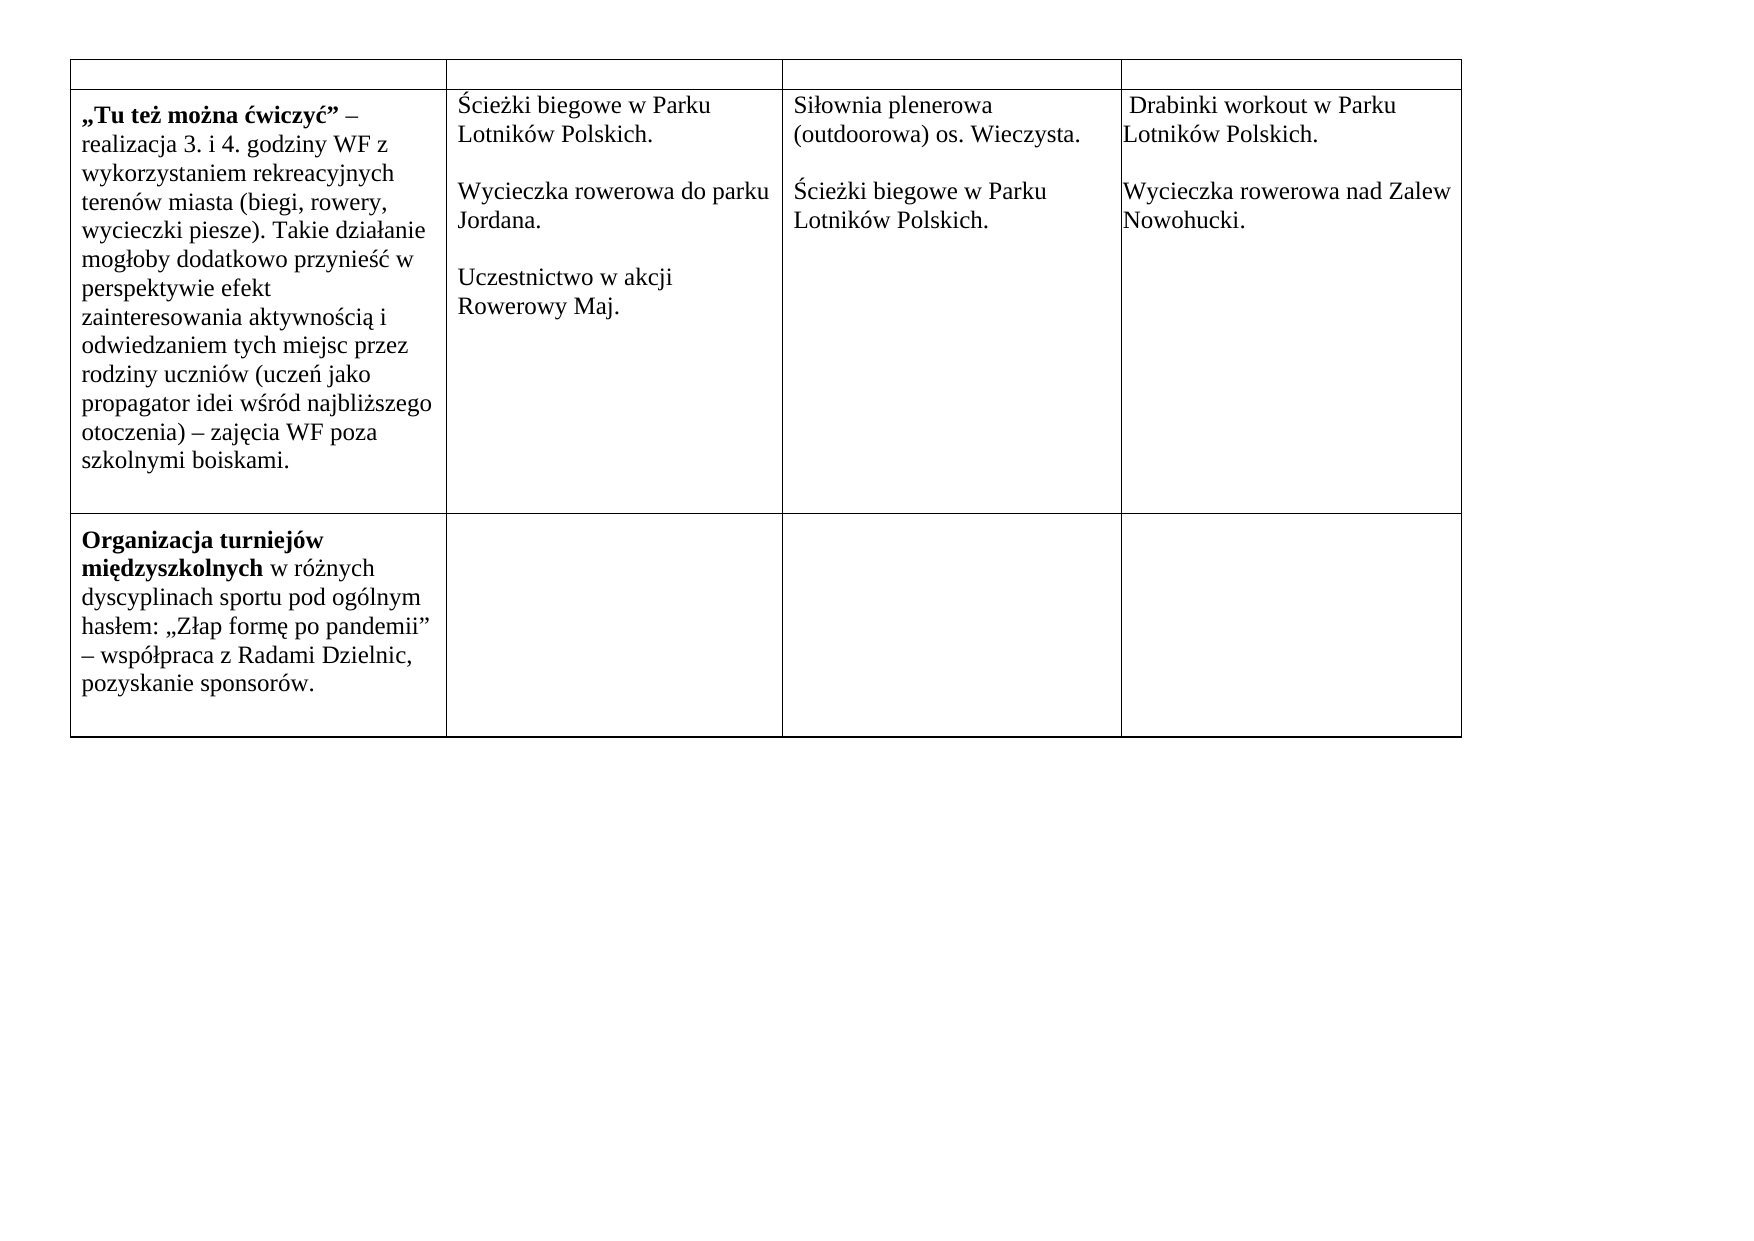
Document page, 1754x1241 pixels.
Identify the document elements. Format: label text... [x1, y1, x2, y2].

table_cell [1122, 60, 1461, 89]
table_cell Organizacja turniejów międzyszkolnych w różnych dyscyplinach sportu pod ogólnym hasłem: „Złap formę po pandemii” – współpraca z Radami Dzielnic, pozyskanie sponsorów. [71, 514, 446, 736]
table_cell [783, 60, 1121, 89]
table_cell „Tu też można ćwiczyć” – realizacja 3. i 4. godziny WF z wykorzystaniem rekreacyjnych terenów miasta (biegi, rowery, wycieczki piesze). Takie działanie mogłoby dodatkowo przynieść w perspektywie efekt zainteresowania aktywnością i odwiedzaniem tych miejsc przez rodziny uczniów (uczeń jako propagator idei wśród najbliższego otoczenia) – zajęcia WF poza szkolnymi boiskami. [71, 90, 446, 513]
table_cell [783, 514, 1121, 736]
table_cell Siłownia plenerowa (outdoorowa) os. Wieczysta. Ścieżki biegowe w Parku Lotników Polskich. [783, 90, 1121, 513]
table_cell Ścieżki biegowe w Parku Lotników Polskich. Wycieczka rowerowa do parku Jordana. Uczestnictwo w akcji Rowerowy Maj. [447, 90, 782, 513]
table_cell [447, 60, 782, 89]
table_cell [447, 514, 782, 736]
table_cell Drabinki workout w Parku Lotników Polskich. Wycieczka rowerowa nad Zalew Nowohucki. [1122, 90, 1461, 513]
table_cell [1122, 514, 1461, 736]
table_cell [71, 60, 446, 89]
